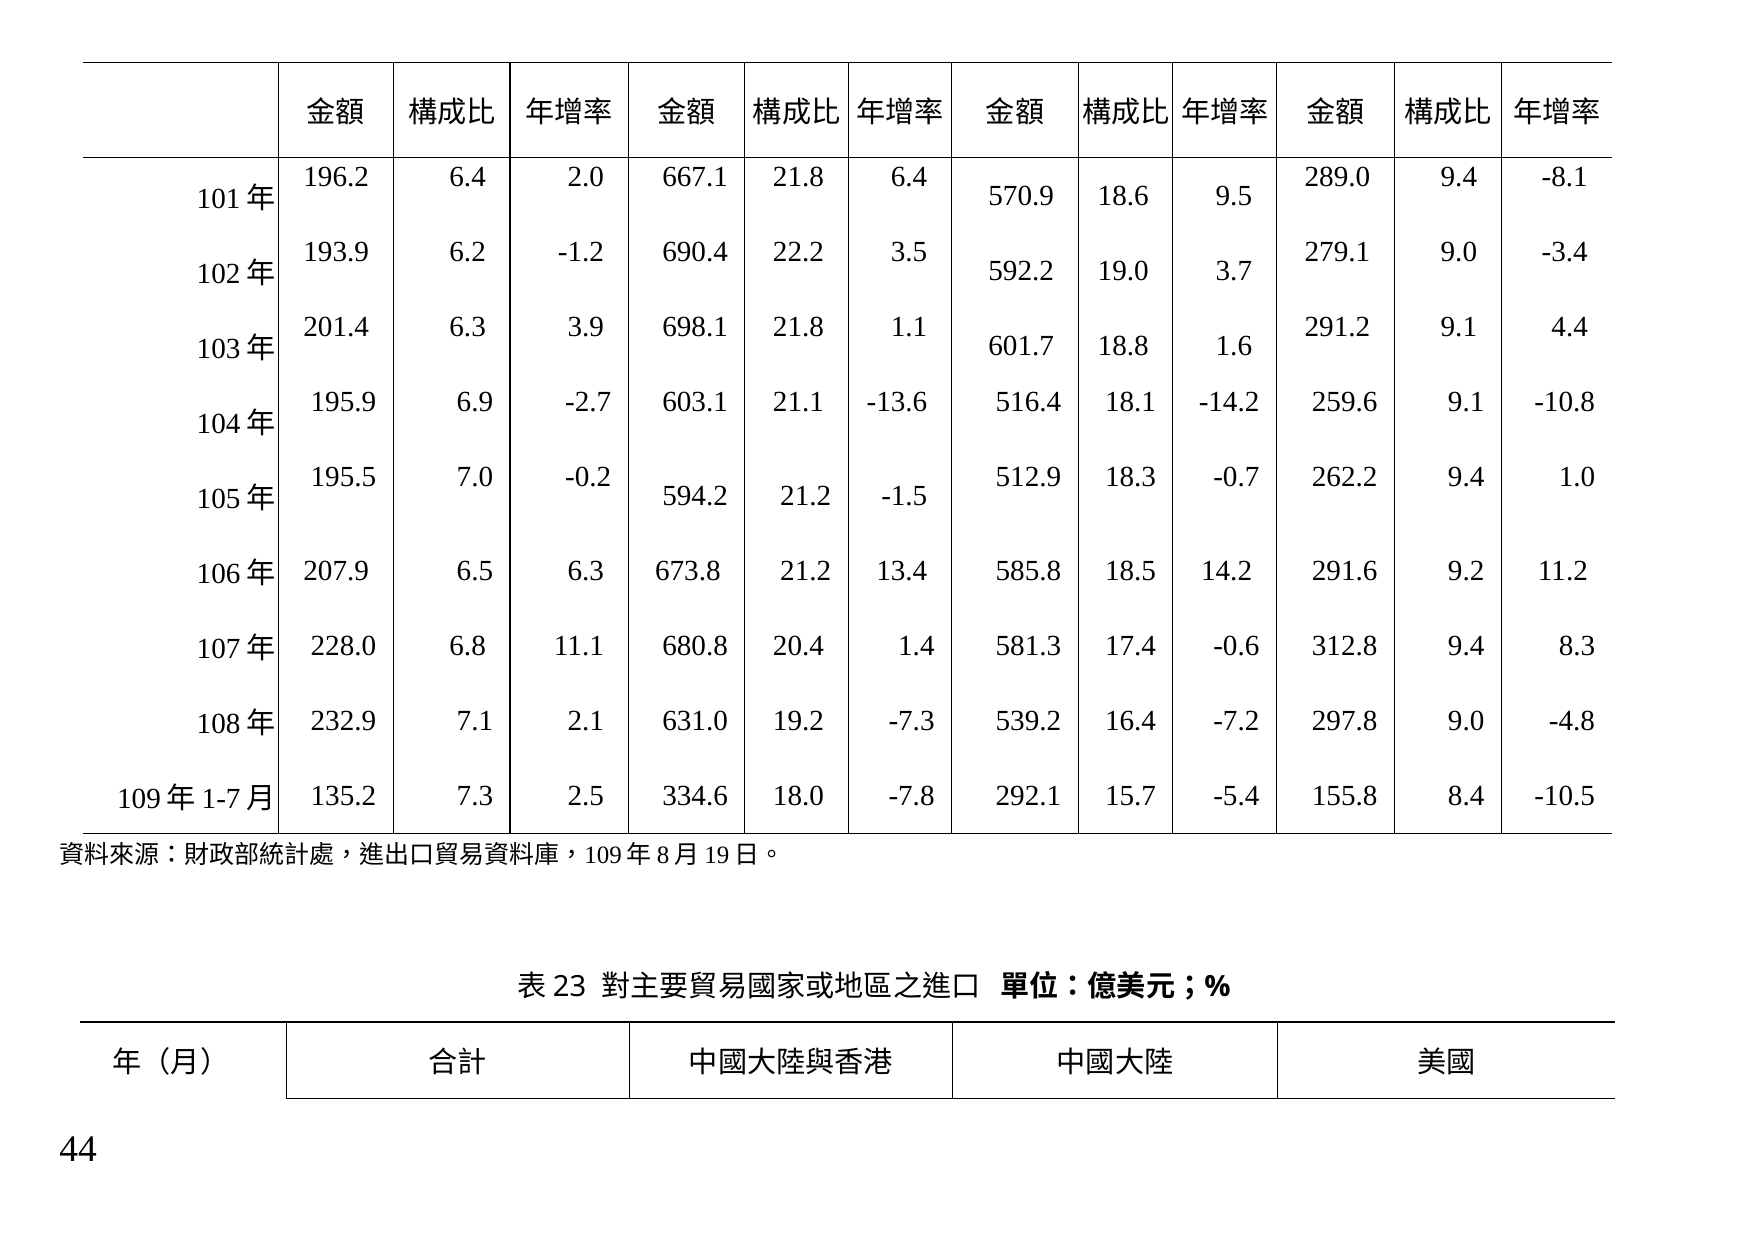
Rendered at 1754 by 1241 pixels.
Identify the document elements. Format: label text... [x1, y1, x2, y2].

table_cell 1.1 [849, 308, 951, 383]
table_cell 259.6 [1277, 383, 1394, 458]
table_cell 6.2 [394, 233, 509, 308]
table_cell 581.3 [952, 608, 1078, 683]
table_cell 9.1 [1395, 308, 1501, 383]
table_cell 195.9 [279, 383, 393, 458]
table_cell -0.6 [1173, 608, 1276, 683]
text 資料來源：財政部統計處，進出口貿易資料庫，109年8月19日。 [59, 834, 1636, 871]
table_cell 297.8 [1277, 683, 1394, 758]
table_cell 512.9 [952, 458, 1078, 533]
table_cell 289.0 [1277, 158, 1394, 233]
table_header 中國大陸 [953, 1023, 1277, 1097]
table_cell -10.8 [1502, 383, 1612, 458]
table_cell 金額 [279, 63, 393, 157]
table_cell 6.5 [394, 533, 509, 608]
table_cell 21.1 [745, 383, 848, 458]
table_cell 312.8 [1277, 608, 1394, 683]
table_cell -0.7 [1173, 458, 1276, 533]
table_cell -13.6 [849, 383, 951, 458]
table_cell 105年 [83, 458, 278, 533]
table_cell 17.4 [1079, 608, 1172, 683]
table_header 中國大陸與香港 [630, 1023, 952, 1097]
table_cell 673.8 [629, 533, 744, 608]
table_header 年（月） [80, 1023, 286, 1097]
table_cell 18.0 [745, 758, 848, 833]
table_cell 11.1 [511, 608, 628, 683]
table_cell 18.5 [1079, 533, 1172, 608]
table_cell 6.9 [394, 383, 509, 458]
table_cell 年增率 [849, 63, 951, 157]
table_cell -1.2 [511, 233, 628, 308]
table_header 美國 [1278, 1023, 1615, 1097]
table_cell -2.7 [511, 383, 628, 458]
table_cell 9.4 [1395, 158, 1501, 233]
table_cell 11.2 [1502, 533, 1612, 608]
table_cell 2.5 [511, 758, 628, 833]
table_cell 21.2 [745, 458, 848, 533]
table_cell 15.7 [1079, 758, 1172, 833]
table_cell 2.0 [511, 158, 628, 233]
table_cell 6.4 [394, 158, 509, 233]
table_cell 292.1 [952, 758, 1078, 833]
table_cell 108年 [83, 683, 278, 758]
table_cell 106年 [83, 533, 278, 608]
table_cell 金額 [952, 63, 1078, 157]
table_cell 7.1 [394, 683, 509, 758]
table_cell -7.2 [1173, 683, 1276, 758]
table_cell 金額 [629, 63, 744, 157]
table_cell [83, 63, 278, 157]
table_cell 18.3 [1079, 458, 1172, 533]
table_cell 年增率 [1173, 63, 1276, 157]
table_cell 334.6 [629, 758, 744, 833]
table_cell -4.8 [1502, 683, 1612, 758]
table_cell 103年 [83, 308, 278, 383]
table_cell 18.8 [1079, 308, 1172, 383]
table_cell 年增率 [511, 63, 628, 157]
table_cell 195.5 [279, 458, 393, 533]
table_cell 19.2 [745, 683, 848, 758]
table_cell 207.9 [279, 533, 393, 608]
table_cell -7.8 [849, 758, 951, 833]
table_cell 9.0 [1395, 233, 1501, 308]
table_cell 680.8 [629, 608, 744, 683]
table_cell 516.4 [952, 383, 1078, 458]
table_header 合計 [287, 1023, 629, 1097]
table_cell 539.2 [952, 683, 1078, 758]
table_cell 3.5 [849, 233, 951, 308]
table_cell -1.5 [849, 458, 951, 533]
table_cell 667.1 [629, 158, 744, 233]
table_cell 6.3 [394, 308, 509, 383]
table_cell -7.3 [849, 683, 951, 758]
table_cell 8.4 [1395, 758, 1501, 833]
table_cell 7.0 [394, 458, 509, 533]
table_cell 196.2 [279, 158, 393, 233]
table_cell 228.0 [279, 608, 393, 683]
table_cell 金額 [1277, 63, 1394, 157]
table_cell 21.8 [745, 308, 848, 383]
table_cell 279.1 [1277, 233, 1394, 308]
table_cell 16.4 [1079, 683, 1172, 758]
table_cell 109年1-7月 [83, 758, 278, 833]
table_cell 3.9 [511, 308, 628, 383]
table_cell 14.2 [1173, 533, 1276, 608]
table_cell 1.6 [1173, 308, 1276, 383]
table_cell 19.0 [1079, 233, 1172, 308]
table_cell 603.1 [629, 383, 744, 458]
table_cell 7.3 [394, 758, 509, 833]
table_cell 201.4 [279, 308, 393, 383]
table_cell 3.7 [1173, 233, 1276, 308]
table_cell -14.2 [1173, 383, 1276, 458]
table_cell 9.4 [1395, 608, 1501, 683]
table_cell 構成比 [1395, 63, 1501, 157]
table_cell 193.9 [279, 233, 393, 308]
table_cell 690.4 [629, 233, 744, 308]
table_cell -3.4 [1502, 233, 1612, 308]
table_cell -5.4 [1173, 758, 1276, 833]
table_cell 構成比 [1079, 63, 1172, 157]
table_cell -0.2 [511, 458, 628, 533]
table_cell 135.2 [279, 758, 393, 833]
table_cell 101年 [83, 158, 278, 233]
table_cell 22.2 [745, 233, 848, 308]
table_cell 102年 [83, 233, 278, 308]
table_cell 6.4 [849, 158, 951, 233]
table_cell 570.9 [952, 158, 1078, 233]
table_cell 9.1 [1395, 383, 1501, 458]
table_cell 4.4 [1502, 308, 1612, 383]
table_cell 18.6 [1079, 158, 1172, 233]
table_cell 13.4 [849, 533, 951, 608]
table_cell 8.3 [1502, 608, 1612, 683]
table_cell 年增率 [1502, 63, 1612, 157]
table_cell 291.2 [1277, 308, 1394, 383]
table_cell 6.3 [511, 533, 628, 608]
table_cell 107年 [83, 608, 278, 683]
table_cell -10.5 [1502, 758, 1612, 833]
table_cell 21.8 [745, 158, 848, 233]
subtitle 表23 對主要貿易國家或地區之進口 單位：億美元；% [59, 946, 1636, 1021]
table_cell 9.5 [1173, 158, 1276, 233]
table_cell 155.8 [1277, 758, 1394, 833]
table_cell 18.1 [1079, 383, 1172, 458]
table_cell 20.4 [745, 608, 848, 683]
table_cell 592.2 [952, 233, 1078, 308]
table_cell 594.2 [629, 458, 744, 533]
table_cell 291.6 [1277, 533, 1394, 608]
table_cell 構成比 [745, 63, 848, 157]
table_cell 104年 [83, 383, 278, 458]
table_cell 9.0 [1395, 683, 1501, 758]
table_cell 601.7 [952, 308, 1078, 383]
table_cell 698.1 [629, 308, 744, 383]
table_cell 9.2 [1395, 533, 1501, 608]
table_cell 631.0 [629, 683, 744, 758]
table_cell 585.8 [952, 533, 1078, 608]
table_cell 6.8 [394, 608, 509, 683]
table_cell 232.9 [279, 683, 393, 758]
table_cell 1.0 [1502, 458, 1612, 533]
table_cell -8.1 [1502, 158, 1612, 233]
table_cell 262.2 [1277, 458, 1394, 533]
table_cell 構成比 [394, 63, 509, 157]
table_cell 21.2 [745, 533, 848, 608]
table_cell 2.1 [511, 683, 628, 758]
table_cell 1.4 [849, 608, 951, 683]
table_cell 9.4 [1395, 458, 1501, 533]
